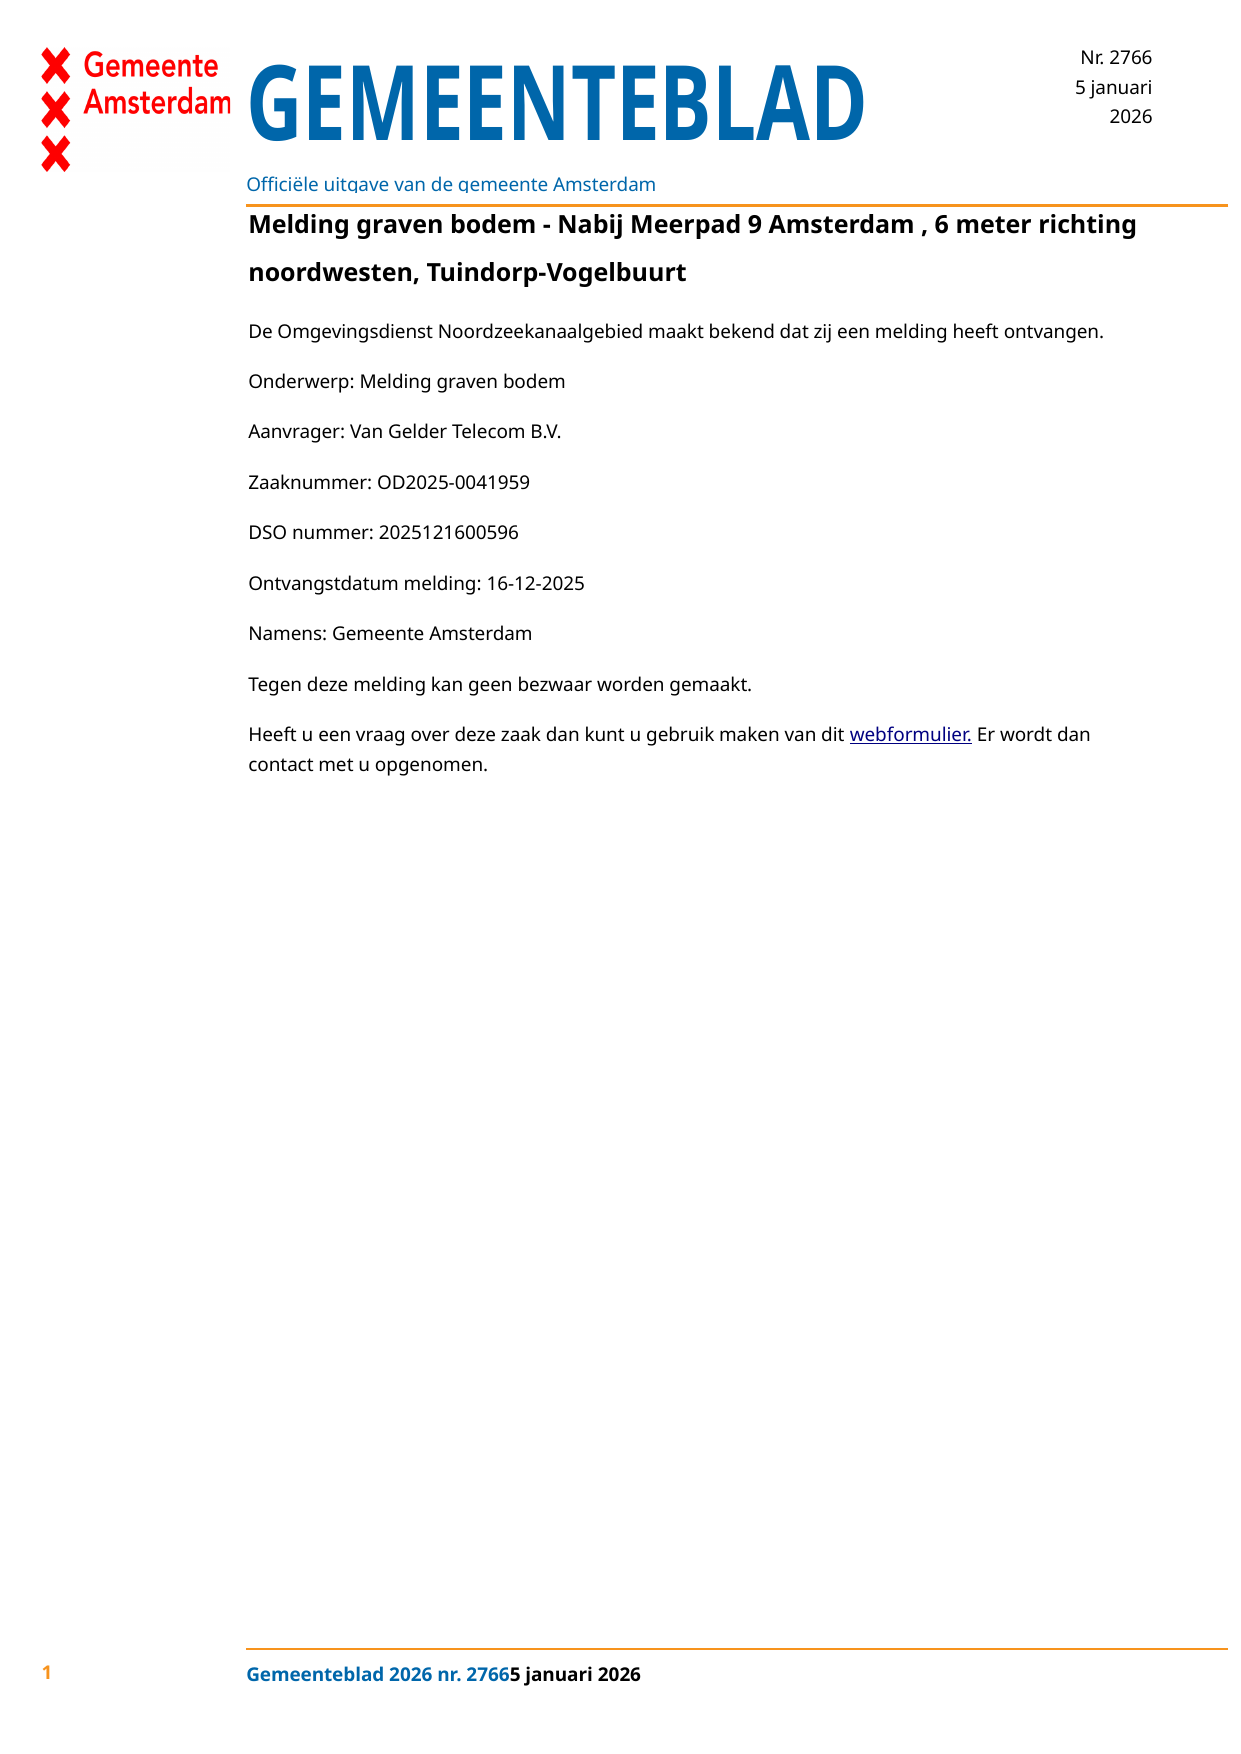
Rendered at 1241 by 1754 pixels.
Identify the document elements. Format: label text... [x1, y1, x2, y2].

text Zaaknummer: OD2025-0041959 [248, 469, 1152, 495]
text Aanvrager: Van Gelder Telecom B.V. [248, 419, 1152, 444]
text Onderwerp: Melding graven bodem [248, 368, 1152, 394]
text Namens: Gemeente Amsterdam [248, 620, 1152, 646]
text Heeft u een vraag over deze zaak dan kunt u gebruik maken van dit webformulier. Er wordt dan contact met u opgenomen. [248, 721, 1152, 777]
text Melding graven bodem - Nabij Meerpad 9 Amsterdam , 6 meter richting noordwesten, Tuindorp-Vogelbuurt [248, 207, 1152, 288]
text De Omgevingsdienst Noordzeekanaalgebied maakt bekend dat zij een melding heeft ontvangen. [248, 318, 1152, 344]
text Tegen deze melding kan geen bezwaar worden gemaakt. [248, 671, 1152, 697]
text Ontvangstdatum melding: 16-12-2025 [248, 570, 1152, 596]
picture [41, 47, 231, 172]
text DSO nummer: 2025121600596 [248, 519, 1152, 545]
